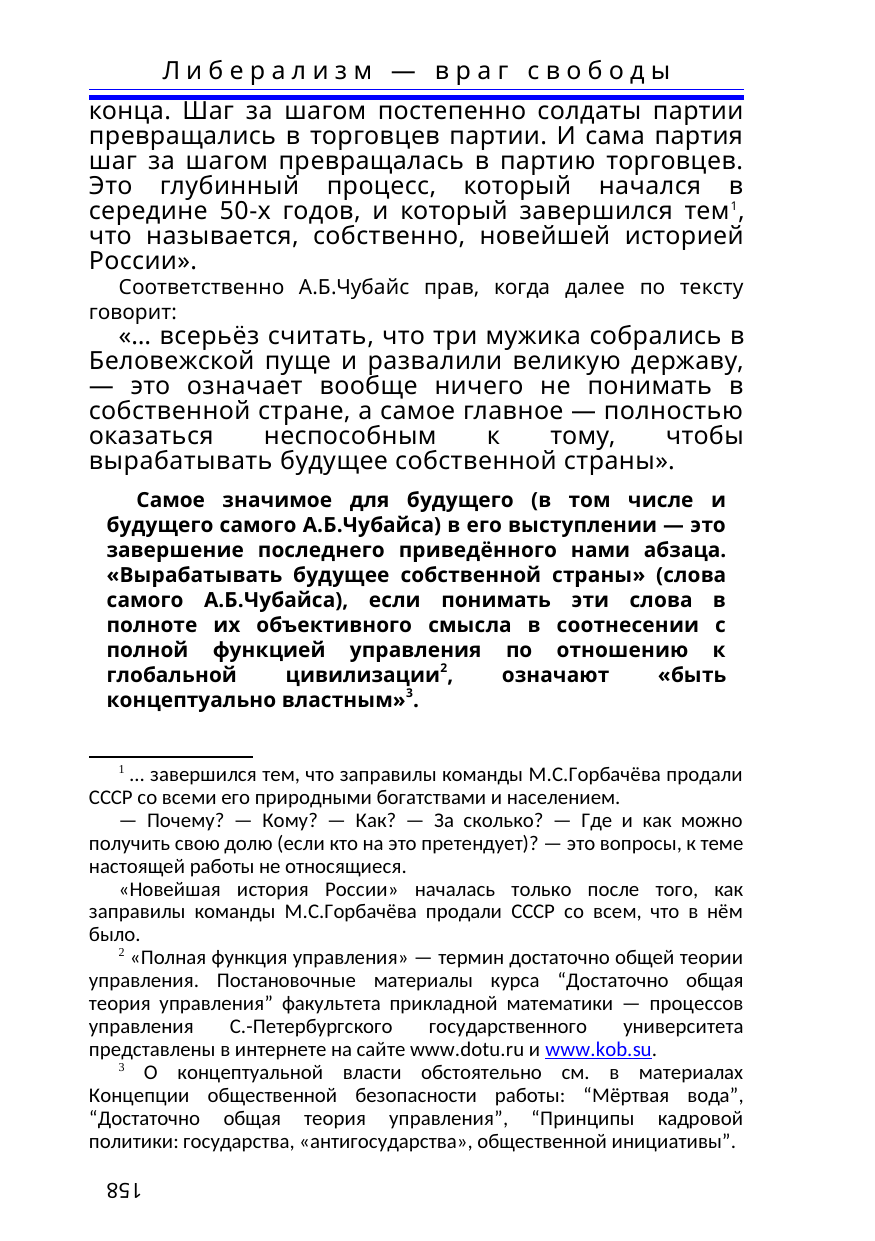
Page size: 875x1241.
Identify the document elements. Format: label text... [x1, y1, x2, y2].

text конца. Шаг за шагом постепенно солдаты партии превращались в торговцев партии. И сама партия шаг за шагом превращалась в партию торговцев. Это глубинный процесс, который начался в середине 50-х годов, и который завершился тем, что называется, собственно, новейшей историей России». [89, 100, 744, 275]
text «Новейшая история России» началась только после того, как заправилы команды М.С.Горбачёва продали СССР со всем, что в нём было. [89, 878, 744, 946]
text … завершился тем, что заправилы команды М.С.Горбачёва продали СССР со всеми его природными богатствами и населением. [89, 763, 744, 809]
text «Полная функция управления» — термин достаточно общей теории управления. Постановочные материалы курса “Достаточно общая теория управления” факультета прикладной математики — процессов управления С.-Петербургского государственного университета представлены в интернете на сайте www.dotu.ru и www.kob.su. [89, 946, 744, 1061]
text — Почему? — Кому? — Как? — За сколько? — Где и как можно получить свою долю (если кто на это претендует)? — это вопросы, к теме настоящей работы не относящиеся. [89, 809, 744, 878]
text «… всерьёз считать, что три мужика собрались в Беловежской пуще и развалили великую державу, — это означает вообще ничего не понимать в собственной стране, а самое главное — полностью оказаться неспособным к тому, чтобы вырабатывать будущее собственной страны». [89, 325, 744, 475]
text Соответственно А.Б.Чубайс прав, когда далее по тексту говорит: [89, 275, 744, 325]
text Самое значимое для будущего (в том числе и будущего самого А.Б.Чубайса) в его выступлении — это завершение последнего приведённого нами абзаца. «Вырабатывать будущее собственной страны» (слова самого А.Б.Чубайса), если понимать эти слова в полноте их объективного смысла в соотнесении с полной функцией управления по отношению к глобальной цивилизации, означают «быть концептуально властным». [106, 487, 726, 712]
text О концептуальной власти обстоятельно см. в материалах Концепции общественной безопасности работы: “Мёртвая вода”, “Достаточно общая теория управления”, “Принципы кадровой политики: государства, «антигосударства», общественной инициативы”. [89, 1061, 744, 1153]
